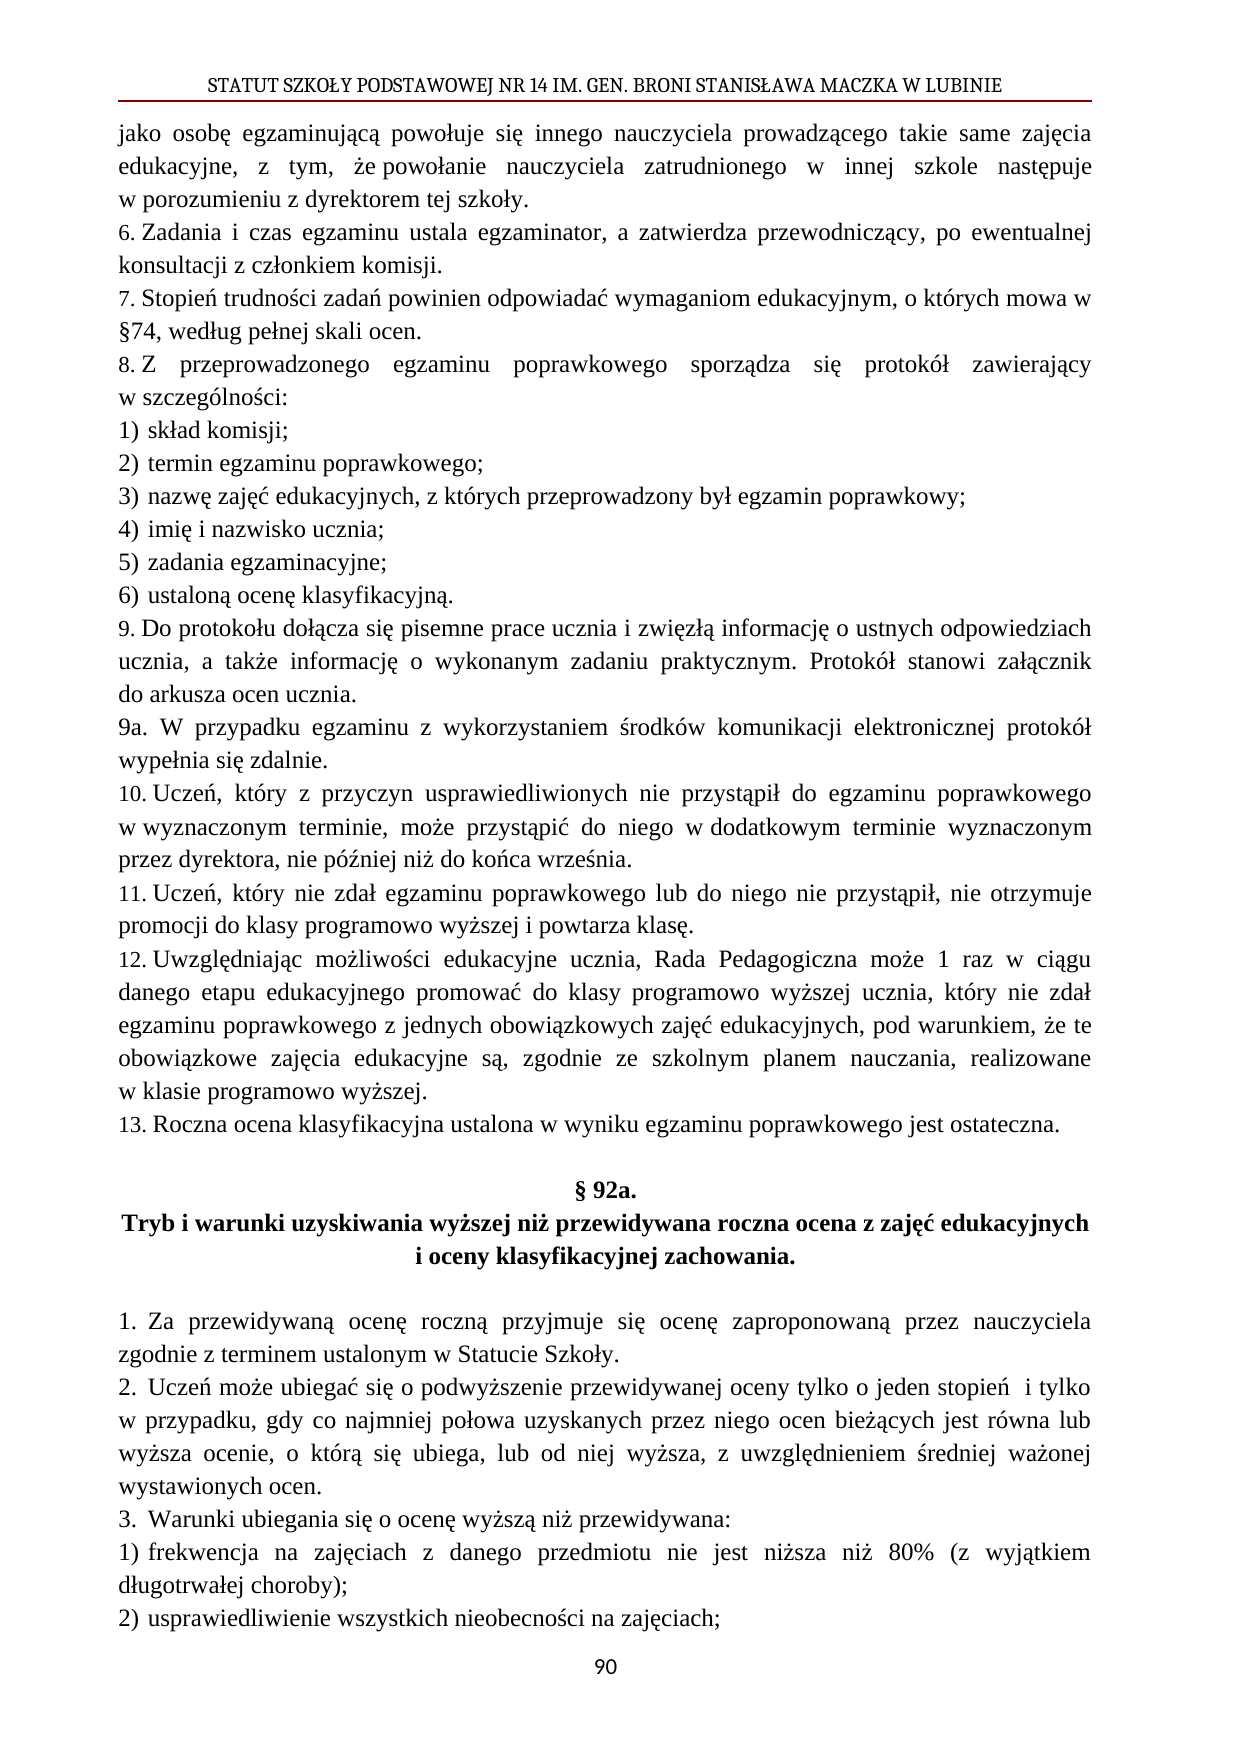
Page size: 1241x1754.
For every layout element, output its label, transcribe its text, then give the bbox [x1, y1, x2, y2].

list zadania egzaminacyjne; [118, 547, 1092, 576]
list usprawiedliwienie wszystkich nieobecności na zajęciach; [118, 1603, 1092, 1632]
list Stopień trudności zadań powinien odpowiadać wymaganiom edukacyjnym, o których mowa w §74, według pełnej skali ocen. [118, 283, 1092, 345]
list ustaloną ocenę klasyfikacyjną. [118, 580, 1092, 609]
list Zadania i czas egzaminu ustala egzaminator, a zatwierdza przewodniczący, po ewentualnej konsultacji z członkiem komisji. [118, 217, 1092, 279]
list Uczeń, który nie zdał egzaminu poprawkowego lub do niego nie przystąpił, nie otrzymuje promocji do klasy programowo wyższej i powtarza klasę. [118, 878, 1092, 939]
list Z przeprowadzonego egzaminu poprawkowego sporządza się protokół zawierający w szczególności: [118, 349, 1092, 411]
text Tryb i warunki uzyskiwania wyższej niż przewidywana roczna ocena z zajęć edukacyjnych i oceny klasyfikacyjnej zachowania. [118, 1208, 1092, 1269]
text § 92a. [118, 1175, 1092, 1203]
list imię i nazwisko ucznia; [118, 514, 1092, 543]
list skład komisji; [118, 415, 1092, 444]
list frekwencja na zajęciach z danego przedmiotu nie jest niższa niż 80% (z wyjątkiem długotrwałej choroby); [118, 1537, 1092, 1599]
list Roczna ocena klasyfikacyjna ustalona w wyniku egzaminu poprawkowego jest ostateczna. [118, 1109, 1092, 1137]
list Do protokołu dołącza się pisemne prace ucznia i zwięzłą informację o ustnych odpowiedziach ucznia, a także informację o wykonanym zadaniu praktycznym. Protokół stanowi załącznik do arkusza ocen ucznia. [118, 613, 1092, 708]
list Za przewidywaną ocenę roczną przyjmuje się ocenę zaproponowaną przez nauczyciela zgodnie z terminem ustalonym w Statucie Szkoły. [118, 1306, 1092, 1368]
list termin egzaminu poprawkowego; [118, 448, 1092, 477]
list Uczeń, który z przyczyn usprawiedliwionych nie przystąpił do egzaminu poprawkowego w wyznaczonym terminie, może przystąpić do niego w dodatkowym terminie wyznaczonym przez dyrektora, nie później niż do końca września. [118, 778, 1092, 873]
text 9a. W przypadku egzaminu z wykorzystaniem środków komunikacji elektronicznej protokół wypełnia się zdalnie. [118, 712, 1092, 774]
list Warunki ubiegania się o ocenę wyższą niż przewidywana: [118, 1504, 1092, 1533]
list Uwzględniając możliwości edukacyjne ucznia, Rada Pedagogiczna może 1 raz w ciągu danego etapu edukacyjnego promować do klasy programowo wyższej ucznia, który nie zdał egzaminu poprawkowego z jednych obowiązkowych zajęć edukacyjnych, pod warunkiem, że te obowiązkowe zajęcia edukacyjne są, zgodnie ze szkolnym planem nauczania, realizowane w klasie programowo wyższej. [118, 944, 1092, 1104]
list nazwę zajęć edukacyjnych, z których przeprowadzony był egzamin poprawkowy; [118, 481, 1092, 510]
list Uczeń może ubiegać się o podwyższenie przewidywanej oceny tylko o jeden stopień i tylko w przypadku, gdy co najmniej połowa uzyskanych przez niego ocen bieżących jest równa lub wyższa ocenie, o którą się ubiega, lub od niej wyższa, z uwzględnieniem średniej ważonej wystawionych ocen. [118, 1372, 1092, 1500]
list jako osobę egzaminującą powołuje się innego nauczyciela prowadzącego takie same zajęcia edukacyjne, z tym, że powołanie nauczyciela zatrudnionego w innej szkole następuje w porozumieniu z dyrektorem tej szkoły. [118, 118, 1092, 213]
